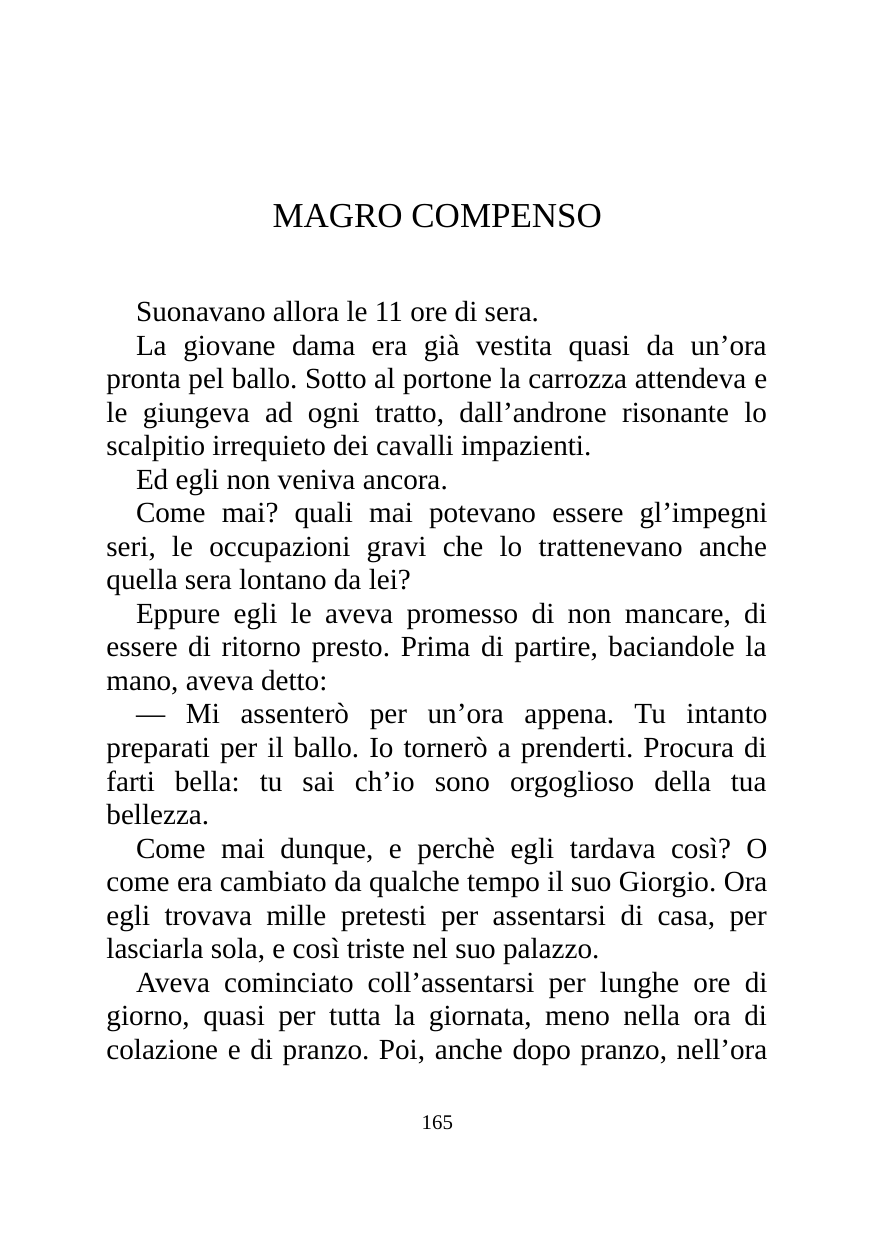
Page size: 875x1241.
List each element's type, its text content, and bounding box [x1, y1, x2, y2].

text Aveva cominciato coll’assentarsi per lunghe ore di giorno, quasi per tutta la giornata, meno nella ora di colazione e di pranzo. Poi, anche dopo pranzo, nell’ora [106, 965, 768, 1066]
text Come mai dunque, e perchè egli tardava così? O come era cambiato da qualche tempo il suo Giorgio. Ora egli trovava mille pretesti per assentarsi di casa, per lasciarla sola, e così triste nel suo palazzo. [106, 831, 768, 965]
text Suonavano allora le 11 ore di sera. [106, 294, 768, 328]
text Come mai? quali mai potevano essere gl’impegni seri, le occupazioni gravi che lo trattenevano anche quella sera lontano da lei? [106, 495, 768, 596]
text La giovane dama era già vestita quasi da un’ora pronta pel ballo. Sotto al portone la carrozza attendeva e le giungeva ad ogni tratto, dall’androne risonante lo scalpitio irrequieto dei cavalli impazienti. [106, 328, 768, 462]
text Ed egli non veniva ancora. [106, 462, 768, 495]
subtitle MAGRO COMPENSO [106, 195, 768, 235]
text — Mi assenterò per un’ora appena. Tu intanto preparati per il ballo. Io tornerò a prenderti. Procura di farti bella: tu sai ch’io sono orgoglioso della tua bellezza. [106, 697, 768, 831]
text Eppure egli le aveva promesso di non mancare, di essere di ritorno presto. Prima di partire, baciandole la mano, aveva detto: [106, 596, 768, 697]
